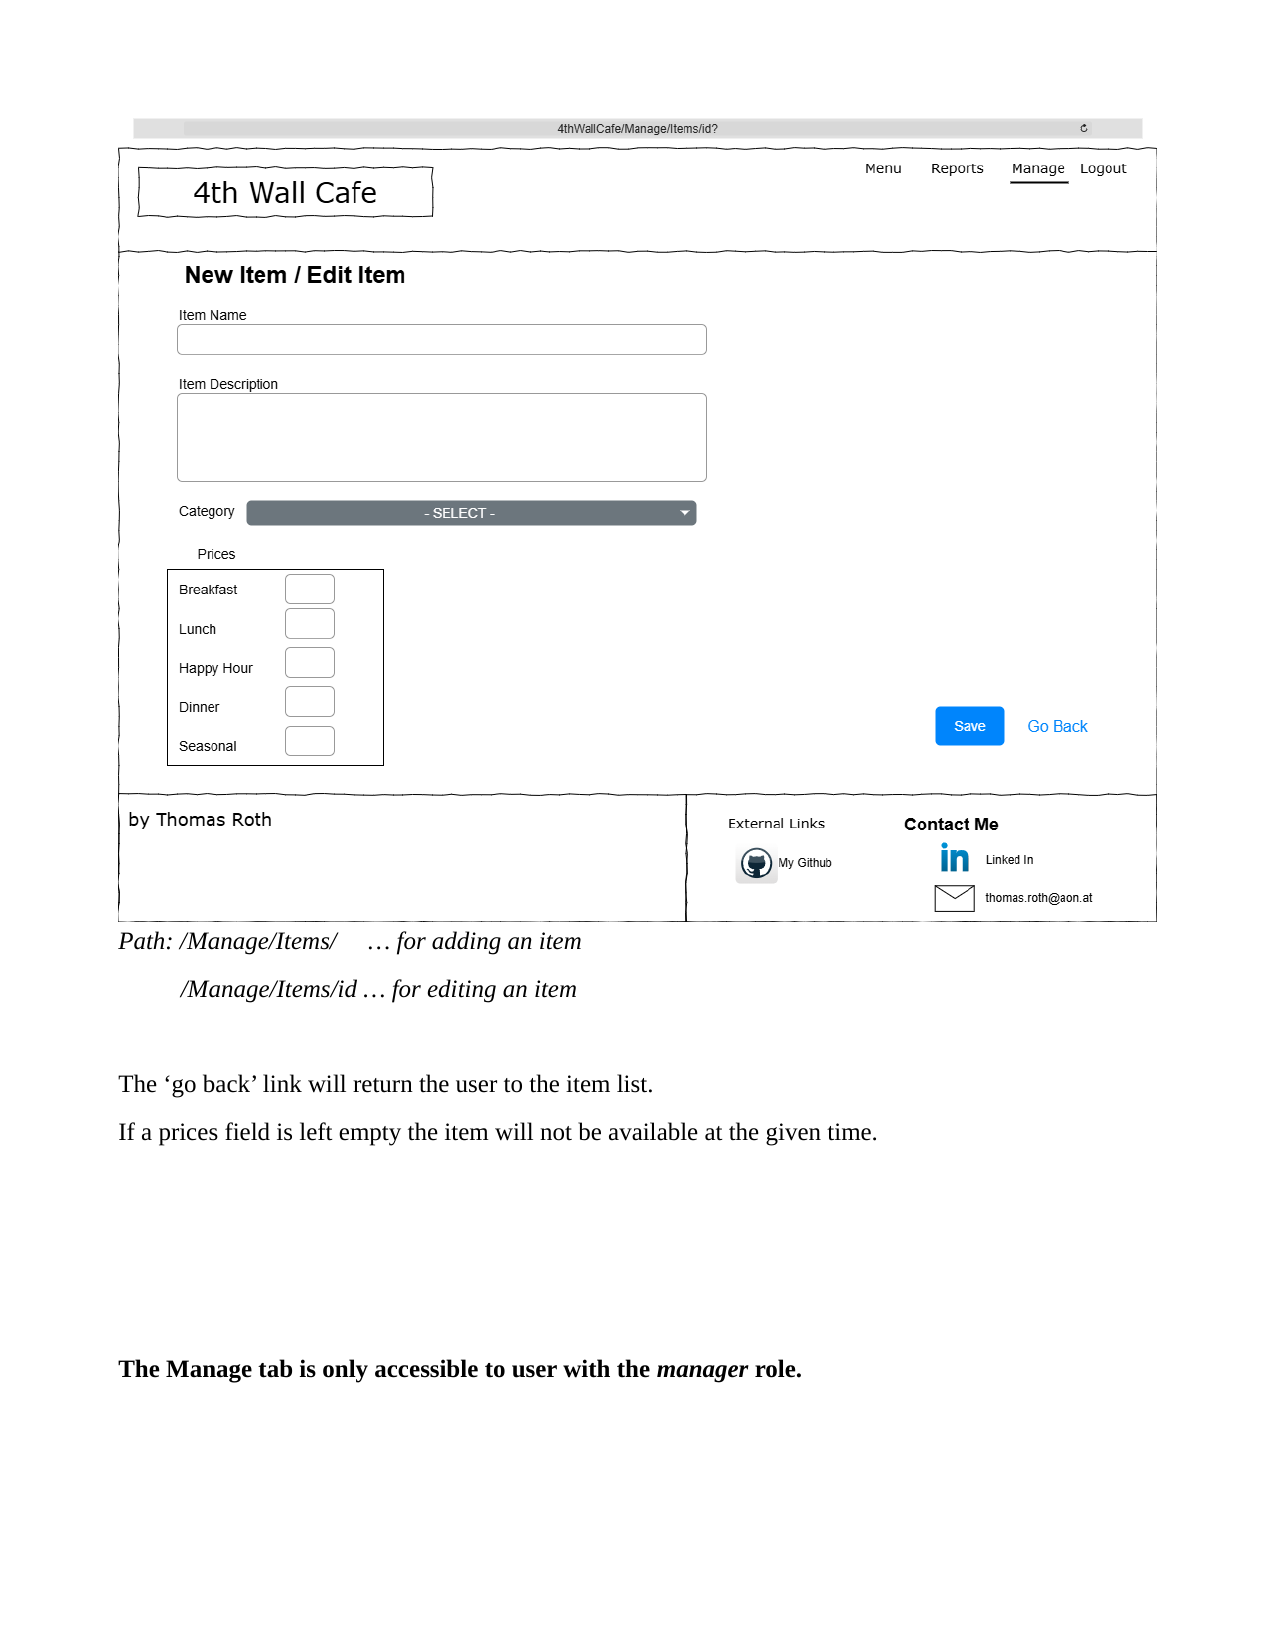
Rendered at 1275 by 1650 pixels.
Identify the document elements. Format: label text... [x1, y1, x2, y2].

text Path: /Manage/Items/ … for adding an item [118, 922, 1157, 955]
text The ‘go back’ link will return the user to the item list. [118, 1069, 1157, 1098]
text /Manage/Items/id … for editing an item [118, 974, 1157, 1002]
picture [118, 118, 1157, 922]
text The Manage tab is only accessible to user with the manager role. [118, 1354, 1157, 1383]
text If a prices field is left empty the item will not be available at the given time. [118, 1117, 1157, 1145]
